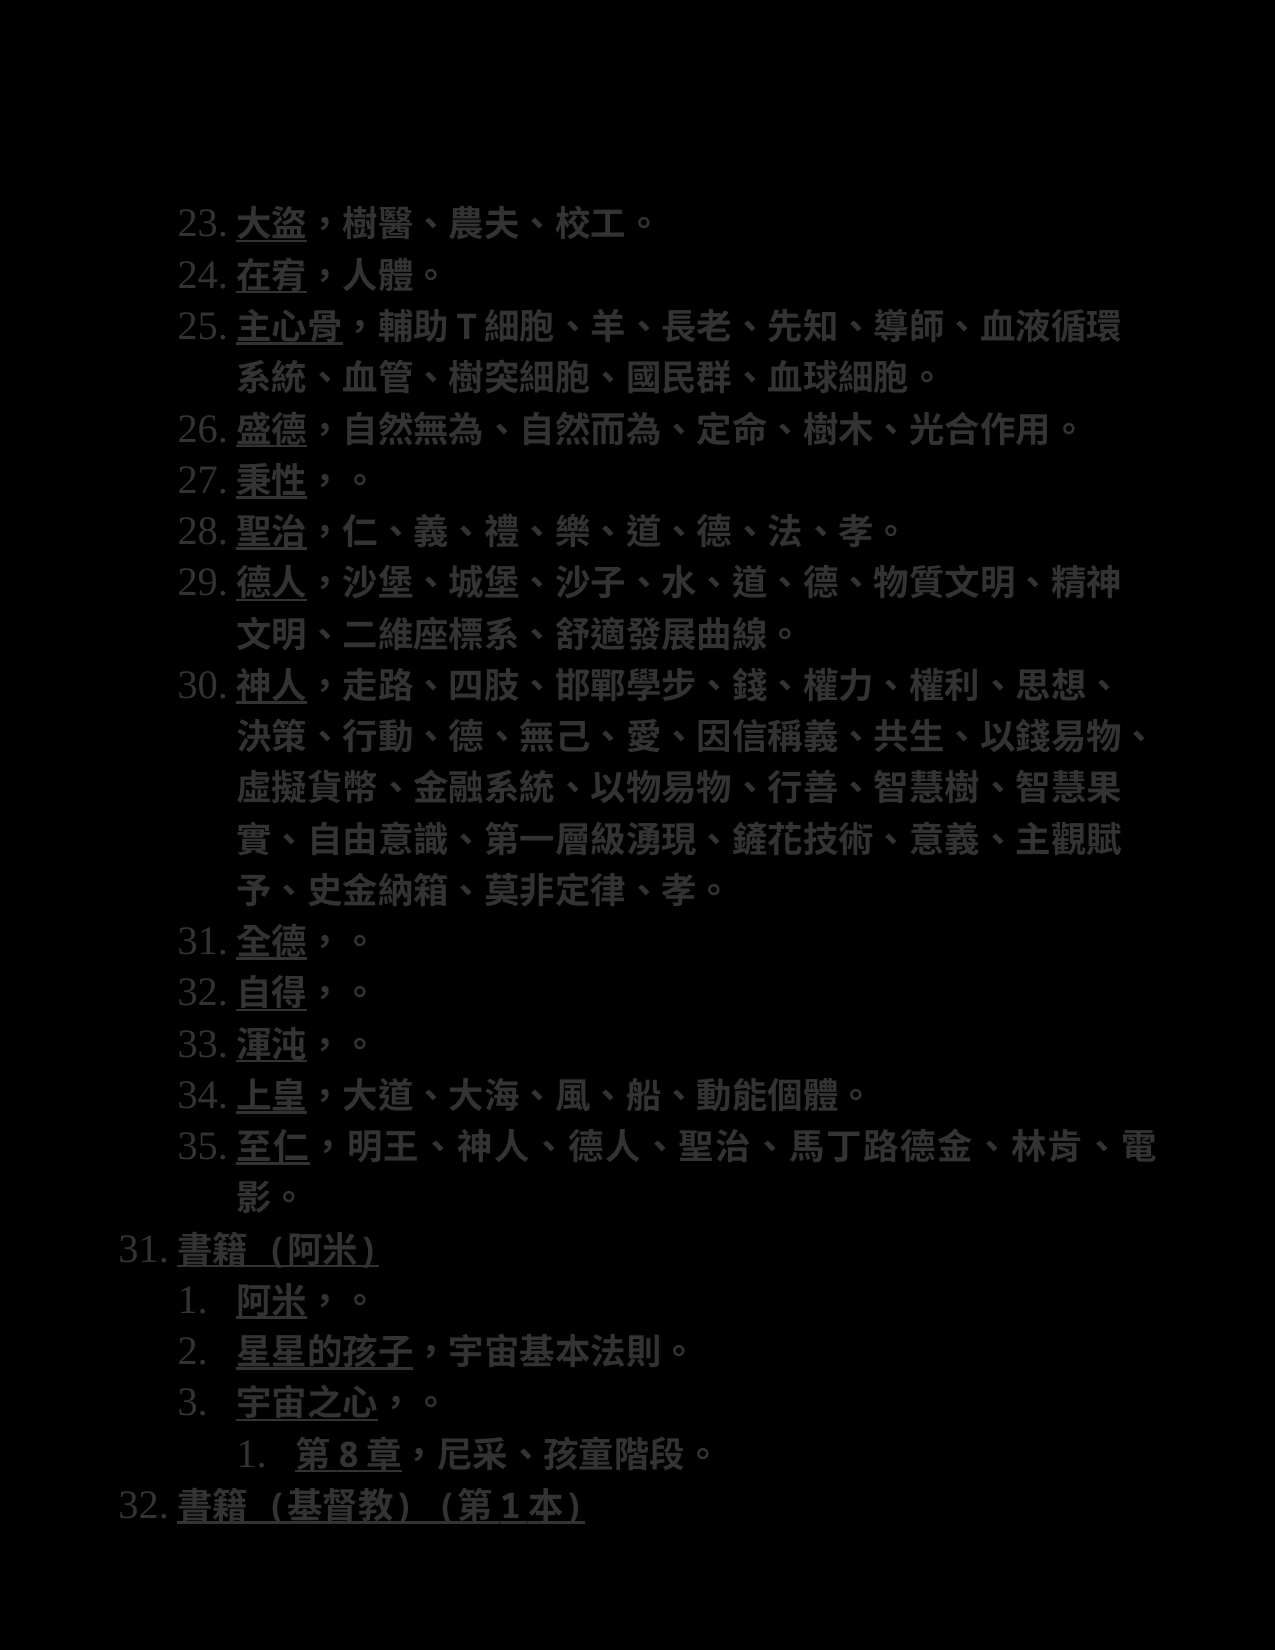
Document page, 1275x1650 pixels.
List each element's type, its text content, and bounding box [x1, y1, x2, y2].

list 盛德，自然無為、自然而為、定命、樹木、光合作用。 [177, 401, 1157, 452]
list 星星的孩子，宇宙基本法則。 [177, 1323, 1157, 1375]
list 自得，。 [177, 965, 1157, 1016]
list 在宥，人體。 [177, 247, 1157, 298]
list 阿米，。 [177, 1272, 1157, 1323]
list 渾沌，。 [177, 1016, 1157, 1067]
list 第8章，尼采、孩童階段。 [236, 1426, 1157, 1477]
list 書籍 (基督教) (第1本) [118, 1477, 1157, 1529]
list 大盜，樹醫、農夫、校工。 [177, 196, 1157, 247]
list 至仁，明王、神人、德人、聖治、馬丁路德金、林肯、電影。 [177, 1118, 1157, 1221]
list 宇宙之心，。 [177, 1375, 1157, 1426]
list 神人，走路、四肢、邯鄲學步、錢、權力、權利、思想、決策、行動、德、無己、愛、因信稱義、共生、以錢易物、虛擬貨幣、金融系統、以物易物、行善、智慧樹、智慧果實、自由意識、第一層級湧現、鏟花技術、意義、主觀賦予、史金納箱、莫非定律、孝。 [177, 657, 1157, 913]
list 秉性，。 [177, 452, 1157, 503]
list 書籍 (阿米) [118, 1221, 1157, 1272]
list 主心骨，輔助T細胞、羊、長老、先知、導師、血液循環系統、血管、樹突細胞、國民群、血球細胞。 [177, 298, 1157, 401]
list 上皇，大道、大海、風、船、動能個體。 [177, 1067, 1157, 1118]
list 全德，。 [177, 913, 1157, 965]
list 德人，沙堡、城堡、沙子、水、道、德、物質文明、精神文明、二維座標系、舒適發展曲線。 [177, 555, 1157, 657]
list 聖治，仁、義、禮、樂、道、德、法、孝。 [177, 503, 1157, 555]
